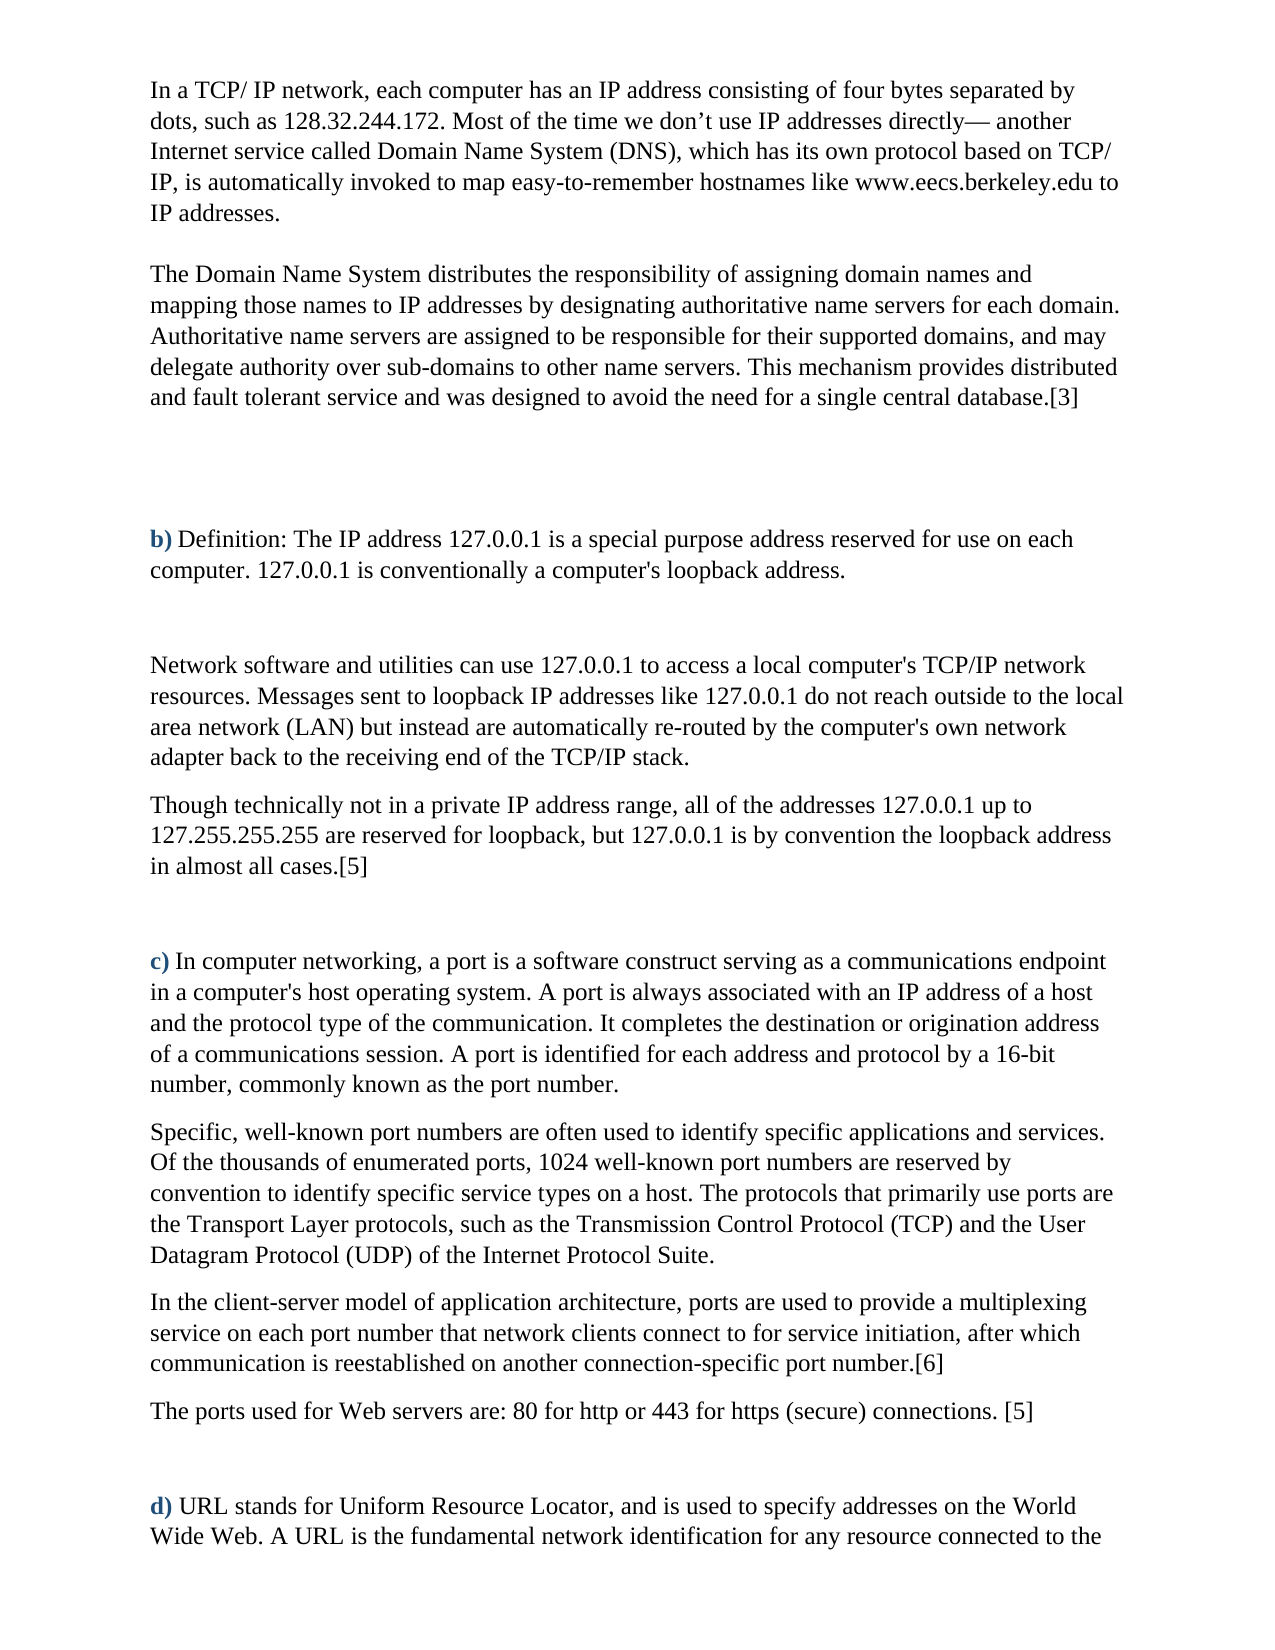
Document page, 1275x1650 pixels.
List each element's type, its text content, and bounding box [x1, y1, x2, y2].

text In a TCP/ IP network, each computer has an IP address consisting of four bytes separated by dots, such as 128.32.244.172. Most of the time we don’t use IP addresses directly— another Internet service called Domain Name System (DNS), which has its own protocol based on TCP/ IP, is automatically invoked to map easy-to-remember hostnames like www.eecs.berkeley.edu to IP addresses. The Domain Name System distributes the responsibility of assigning domain names and mapping those names to IP addresses by designating authoritative name servers for each domain. Authoritative name servers are assigned to be responsible for their supported domains, and may delegate authority over sub-domains to other name servers. This mechanism provides distributed and fault tolerant service and was designed to avoid the need for a single central database.[3] [150, 75, 1125, 411]
text b) Definition: The IP address 127.0.0.1 is a special purpose address reserved for use on each computer. 127.0.0.1 is conventionally a computer's loopback address. [150, 524, 1125, 584]
text Specific, well-known port numbers are often used to identify specific applications and services. Of the thousands of enumerated ports, 1024 well-known port numbers are reserved by convention to identify specific service types on a host. The protocols that primarily use ports are the Transport Layer protocols, such as the Transmission Control Protocol (TCP) and the User Datagram Protocol (UDP) of the Internet Protocol Suite. [150, 1117, 1125, 1268]
text Network software and utilities can use 127.0.0.1 to access a local computer's TCP/IP network resources. Messages sent to loopback IP addresses like 127.0.0.1 do not reach outside to the local area network (LAN) but instead are automatically re-routed by the computer's own network adapter back to the receiving end of the TCP/IP stack. [150, 650, 1125, 771]
text Though technically not in a private IP address range, all of the addresses 127.0.0.1 up to 127.255.255.255 are reserved for loopback, but 127.0.0.1 is by convention the loopback address in almost all cases.[5] [150, 790, 1125, 880]
text c) In computer networking, a port is a software construct serving as a communications endpoint in a computer's host operating system. A port is always associated with an IP address of a host and the protocol type of the communication. It completes the destination or origination address of a communications session. A port is identified for each address and protocol by a 16-bit number, commonly known as the port number. [150, 946, 1125, 1098]
text In the client-server model of application architecture, ports are used to provide a multiplexing service on each port number that network clients connect to for service initiation, after which communication is reestablished on another connection-specific port number.[6] [150, 1287, 1125, 1377]
text d) URL stands for Uniform Resource Locator, and is used to specify addresses on the World Wide Web. A URL is the fundamental network identification for any resource connected to the [150, 1491, 1125, 1550]
text The ports used for Web servers are: 80 for http or 443 for https (secure) connections. [5] [150, 1396, 1125, 1425]
